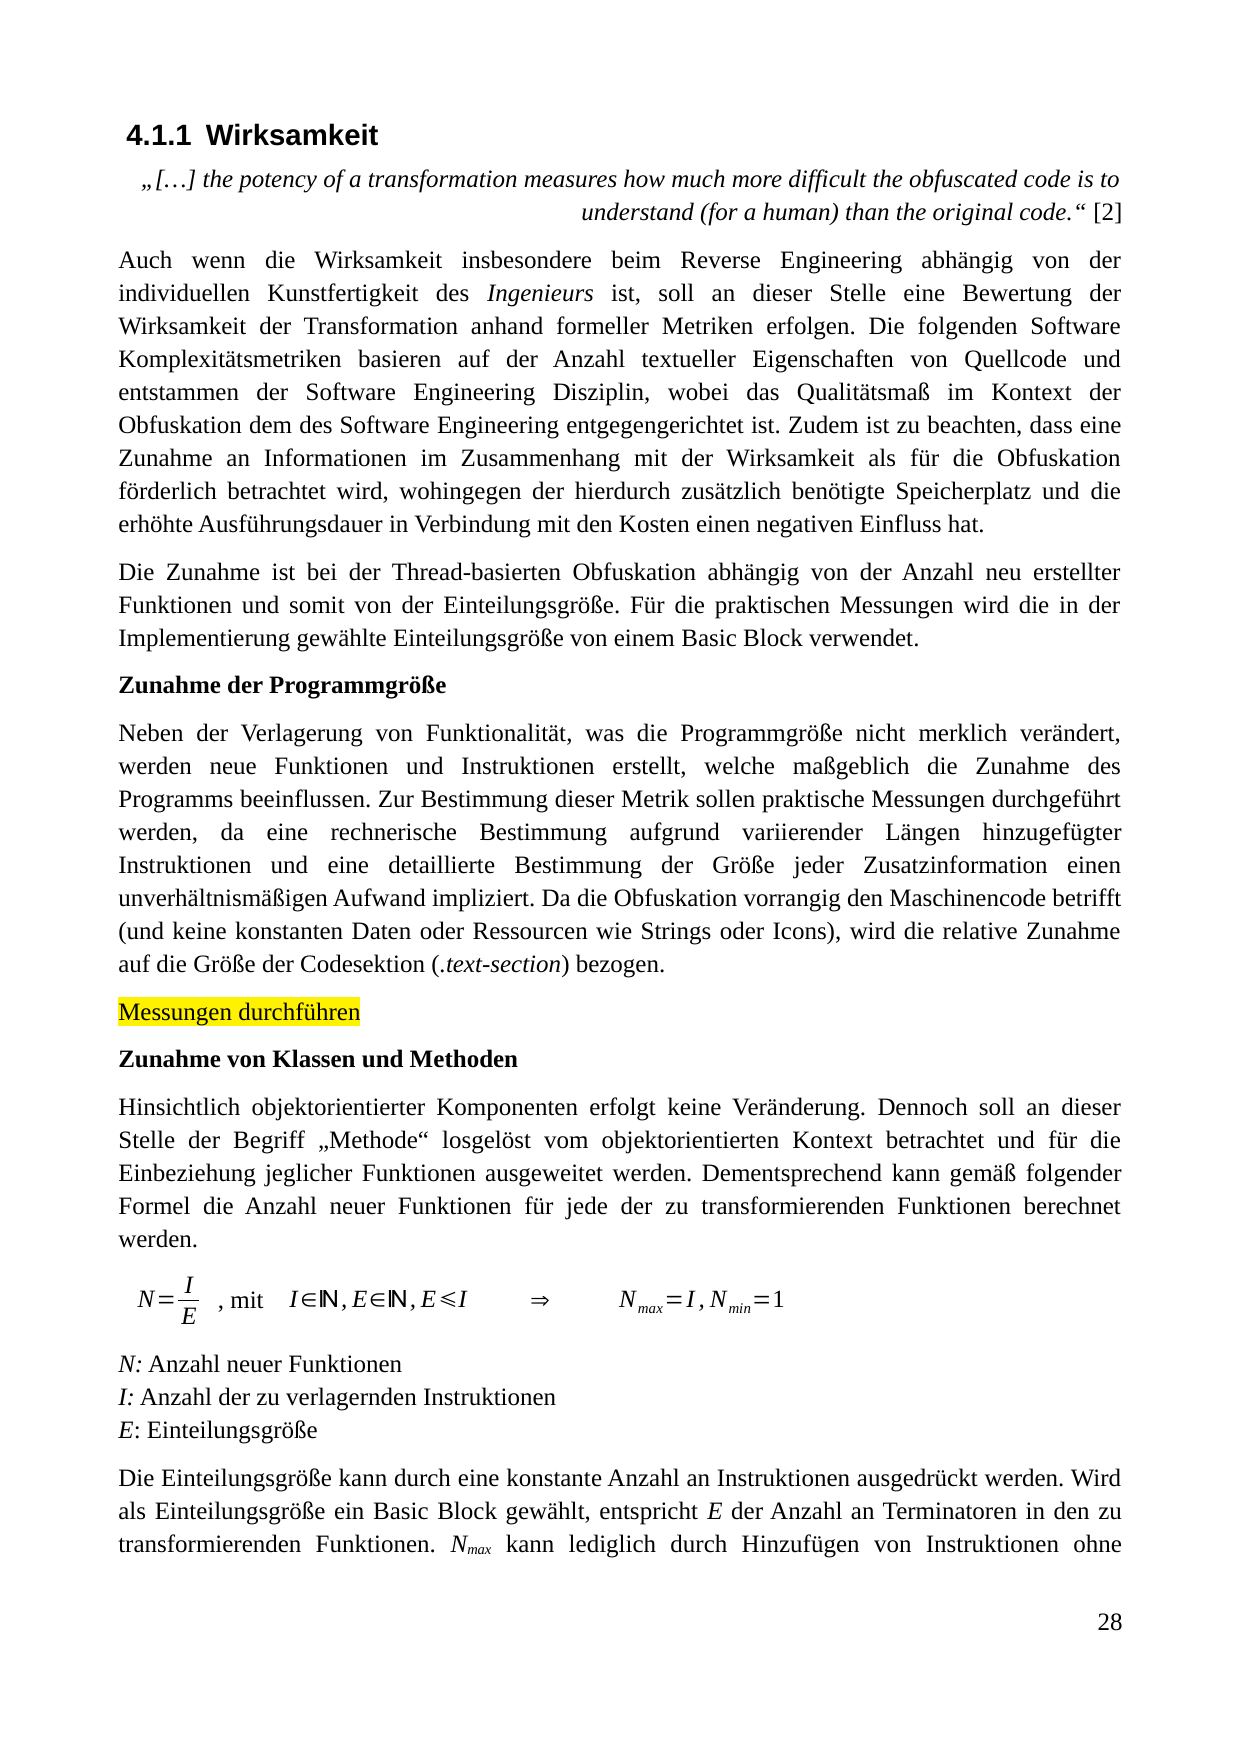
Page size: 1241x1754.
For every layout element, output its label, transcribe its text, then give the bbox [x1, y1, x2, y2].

text Zunahme von Klassen und Methoden [118, 1044, 1122, 1073]
text Hinsichtlich objektorientierter Komponenten erfolgt keine Veränderung. Dennoch soll an dieser Stelle der Begriff „Methode“ losgelöst vom objektorientierten Kontext betrachtet und für die Einbeziehung jeglicher Funktionen ausgeweitet werden. Dementsprechend kann gemäß folgender Formel die Anzahl neuer Funktionen für jede der zu transformierenden Funktionen berechnet werden. [118, 1092, 1122, 1253]
text Neben der Verlagerung von Funktionalität, was die Programmgröße nicht merklich verändert, werden neue Funktionen und Instruktionen erstellt, welche maßgeblich die Zunahme des Programms beeinflussen. Zur Bestimmung dieser Metrik sollen praktische Messungen durchgeführt werden, da eine rechnerische Bestimmung aufgrund variierender Längen hinzugefügter Instruktionen und eine detaillierte Bestimmung der Größe jeder Zusatzinformation einen unverhältnismäßigen Aufwand impliziert. Da die Obfuskation vorrangig den Maschinencode betrifft (und keine konstanten Daten oder Ressourcen wie Strings oder Icons), wird die relative Zunahme auf die Größe der Codesektion (.text-section) bezogen. [118, 718, 1122, 978]
text Die Einteilungsgröße kann durch eine konstante Anzahl an Instruktionen ausgedrückt werden. Wird als Einteilungsgröße ein Basic Block gewählt, entspricht E der Anzahl an Terminatoren in den zu transformierenden Funktionen. Nmax kann lediglich durch Hinzufügen von Instruktionen ohne [118, 1463, 1122, 1558]
text , mit [118, 1272, 1122, 1331]
text N: Anzahl neuer Funktionen I: Anzahl der zu verlagernden Instruktionen E: Einteilungsgröße [118, 1349, 1122, 1444]
text Messungen durchführen [118, 997, 1122, 1026]
subtitle Wirksamkeit [118, 118, 1122, 152]
text Zunahme der Programmgröße [118, 670, 1122, 699]
text Die Zunahme ist bei der Thread-basierten Obfuskation abhängig von der Anzahl neu erstellter Funktionen und somit von der Einteilungsgröße. Für die praktischen Messungen wird die in der Implementierung gewählte Einteilungsgröße von einem Basic Block verwendet. [118, 557, 1122, 652]
text Auch wenn die Wirksamkeit insbesondere beim Reverse Engineering abhängig von der individuellen Kunstfertigkeit des Ingenieurs ist, soll an dieser Stelle eine Bewertung der Wirksamkeit der Transformation anhand formeller Metriken erfolgen. Die folgenden Software Komplexitätsmetriken basieren auf der Anzahl textueller Eigenschaften von Quellcode und entstammen der Software Engineering Disziplin, wobei das Qualitätsmaß im Kontext der Obfuskation dem des Software Engineering entgegengerichtet ist. Zudem ist zu beachten, dass eine Zunahme an Informationen im Zusammenhang mit der Wirksamkeit als für die Obfuskation förderlich betrachtet wird, wohingegen der hierdurch zusätzlich benötigte Speicherplatz und die erhöhte Ausführungsdauer in Verbindung mit den Kosten einen negativen Einfluss hat. [118, 245, 1122, 538]
text „[…] the potency of a transformation measures how much more difficult the obfuscated code is to understand (for a human) than the original code.“ [2] [118, 164, 1122, 226]
